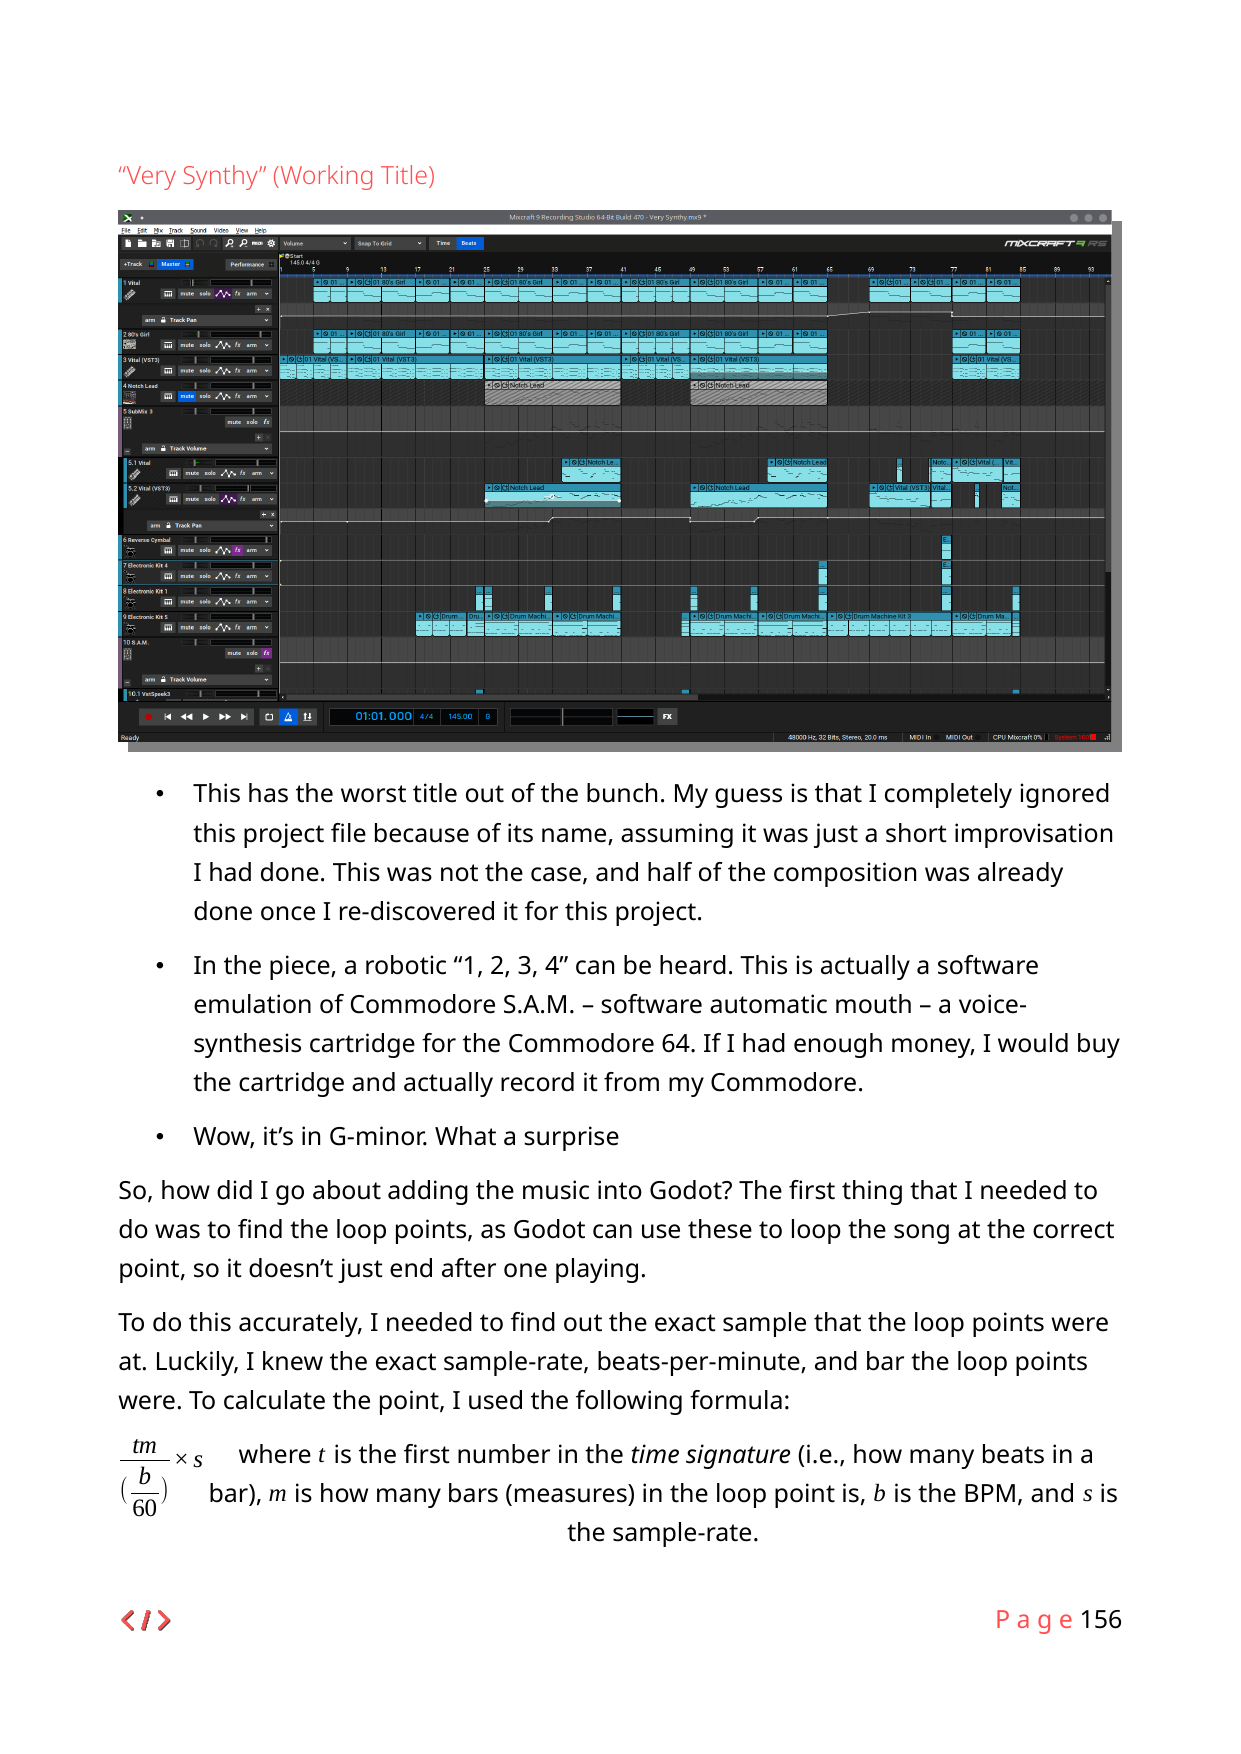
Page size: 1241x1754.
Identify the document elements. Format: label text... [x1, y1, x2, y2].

picture [116, 1591, 175, 1649]
list Wow, it’s in G-minor. What a surprise [156, 1118, 1122, 1153]
subtitle “Very Synthy” (Working Title) [118, 118, 1122, 191]
text So, how did I go about adding the music into Godot? The first thing that I needed to do was to find the loop points, as Godot can use these to loop the song at the correct point, so it doesn’t just end after one playing. [118, 1172, 1122, 1285]
picture [118, 210, 1112, 742]
list [156, 209, 1122, 221]
text where is the first number in the time signature (i.e., how many beats in a bar), is how many bars (measures) in the loop point is, is the BPM, and is the sample-rate. [118, 1436, 1122, 1549]
list In the piece, a robotic “1, 2, 3, 4” can be heard. This is actually a software emulation of Commodore S.A.M. – software automatic mouth – a voice-synthesis cartridge for the Commodore 64. If I had enough money, I would buy the cartridge and actually record it from my Commodore. [156, 947, 1122, 1099]
text To do this accurately, I needed to find out the exact sample that the loop points were at. Luckily, I knew the exact sample-rate, beats-per-minute, and bar the loop points were. To calculate the point, I used the following formula: [118, 1304, 1122, 1417]
list This has the worst title out of the bunch. My guess is that I completely ignored this project file because of its name, assuming it was just a short improvisation I had done. This was not the case, and half of the composition was already done once I re-discovered it for this project. [156, 752, 1122, 928]
